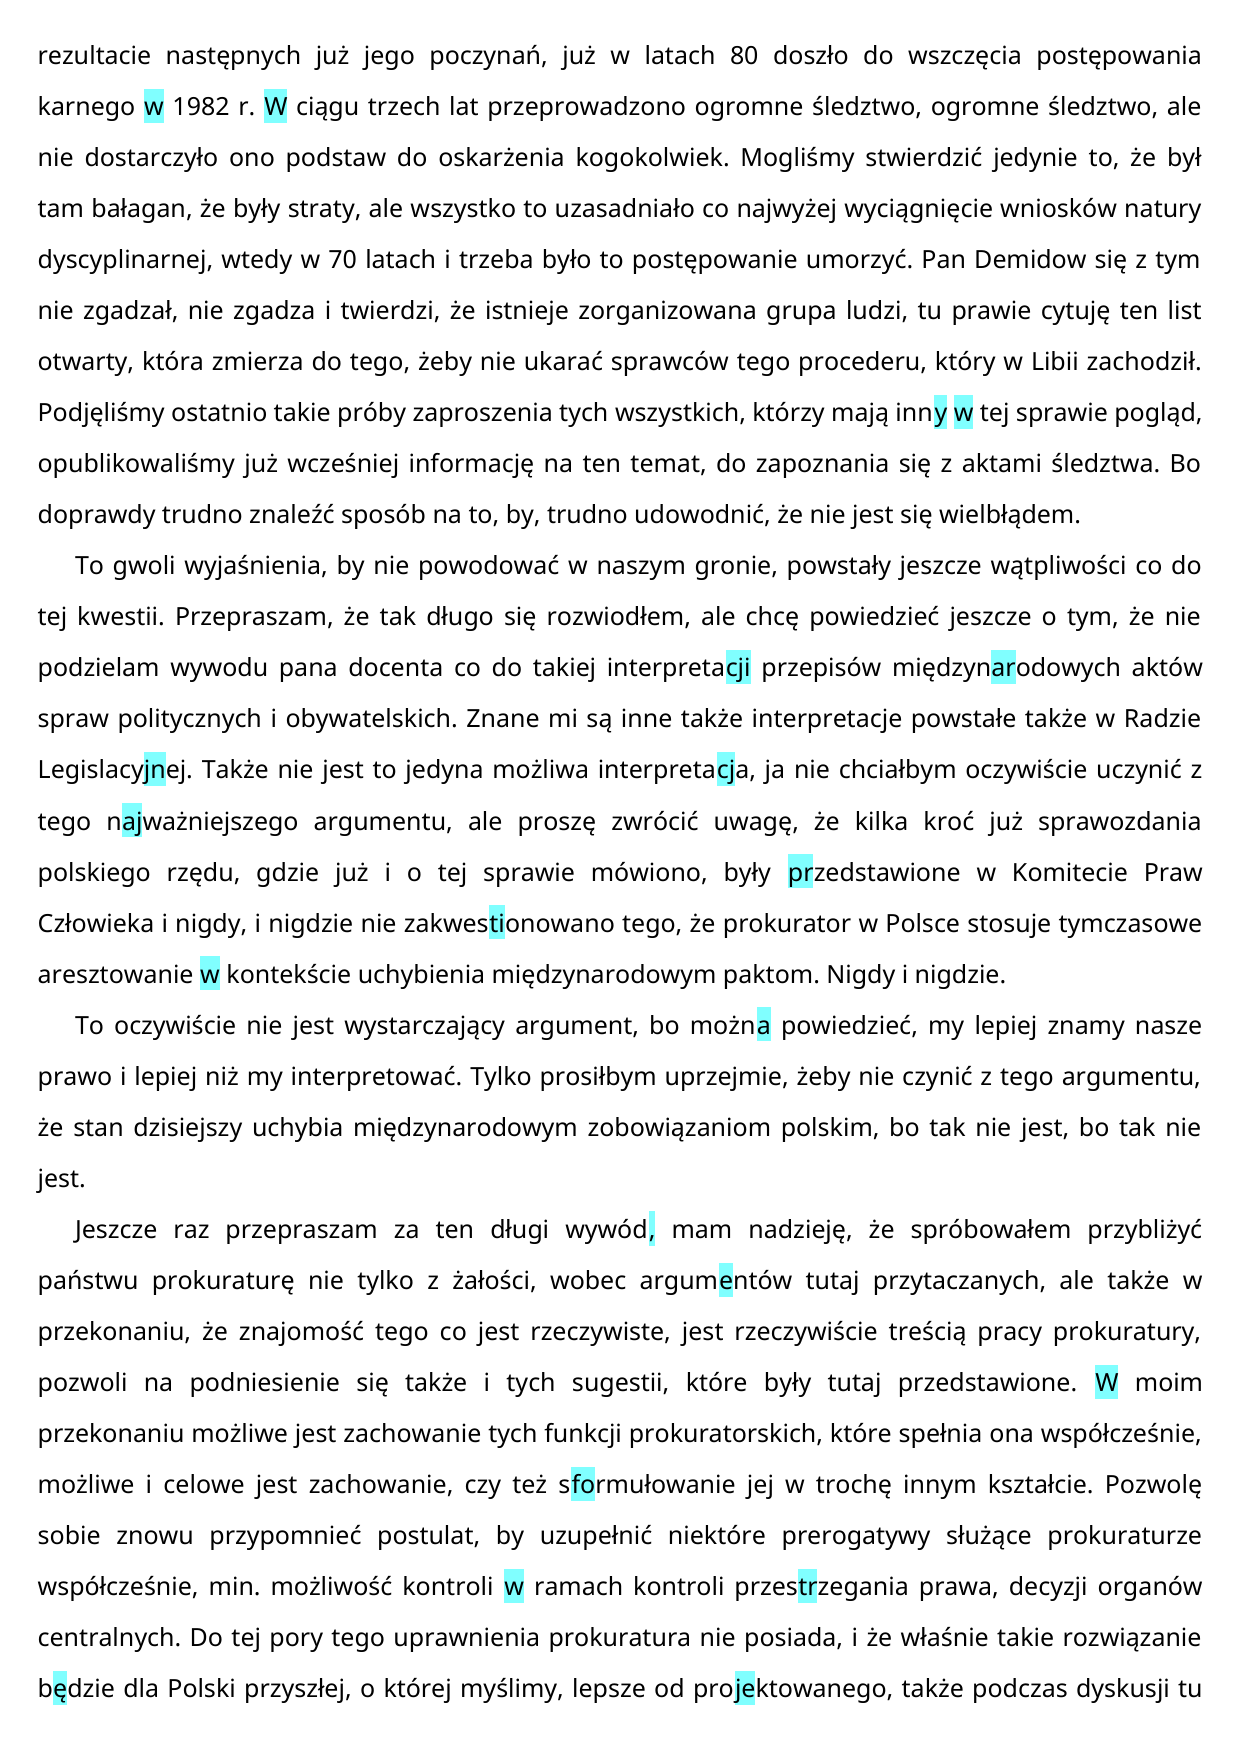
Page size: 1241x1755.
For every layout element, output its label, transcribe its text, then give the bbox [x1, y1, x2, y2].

text To oczywiście nie jest wystarczający argument, bo można powiedzieć, my lepiej znamy nasze prawo i lepiej niż my interpretować. Tylko prosiłbym uprzejmie, żeby nie czynić z tego argumentu, że stan dzisiejszy uchybia międzynarodowym zobowiązaniom polskim, bo tak nie jest, bo tak nie jest. [37, 1007, 1203, 1194]
text rezultacie następnych już jego poczynań, już w latach 80 doszło do wszczęcia postępowania karnego w 1982 r. W ciągu trzech lat przeprowadzono ogromne śledztwo, ogromne śledztwo, ale nie dostarczyło ono podstaw do oskarżenia kogokolwiek. Mogliśmy stwierdzić jedynie to, że był tam bałagan, że były straty, ale wszystko to uzasadniało co najwyżej wyciągnięcie wniosków natury dyscyplinarnej, wtedy w 70 latach i trzeba było to postępowanie umorzyć. Pan Demidow się z tym nie zgadzał, nie zgadza i twierdzi, że istnieje zorganizowana grupa ludzi, tu prawie cytuję ten list otwarty, która zmierza do tego, żeby nie ukarać sprawców tego procederu, który w Libii zachodził. Podjęliśmy ostatnio takie próby zaproszenia tych wszystkich, którzy mają inny w tej sprawie pogląd, opublikowaliśmy już wcześniej informację na ten temat, do zapoznania się z aktami śledztwa. Bo doprawdy trudno znaleźć sposób na to, by, trudno udowodnić, że nie jest się wielbłądem. [37, 37, 1203, 531]
text To gwoli wyjaśnienia, by nie powodować w naszym gronie, powstały jeszcze wątpliwości co do tej kwestii. Przepraszam, że tak długo się rozwiodłem, ale chcę powiedzieć jeszcze o tym, że nie podzielam wywodu pana docenta co do takiej interpretacji przepisów międzynarodowych aktów spraw politycznych i obywatelskich. Znane mi są inne także interpretacje powstałe także w Radzie Legislacyjnej. Także nie jest to jedyna możliwa interpretacja, ja nie chciałbym oczywiście uczynić z tego najważniejszego argumentu, ale proszę zwrócić uwagę, że kilka kroć już sprawozdania polskiego rzędu, gdzie już i o tej sprawie mówiono, były przedstawione w Komitecie Praw Człowieka i nigdy, i nigdzie nie zakwestionowano tego, że prokurator w Polsce stosuje tymczasowe aresztowanie w kontekście uchybienia międzynarodowym paktom. Nigdy i nigdzie. [37, 548, 1203, 990]
text Jeszcze raz przepraszam za ten długi wywód, mam nadzieję, że spróbowałem przybliżyć państwu prokuraturę nie tylko z żałości, wobec argumentów tutaj przytaczanych, ale także w przekonaniu, że znajomość tego co jest rzeczywiste, jest rzeczywiście treścią pracy prokuratury, pozwoli na podniesienie się także i tych sugestii, które były tutaj przedstawione. W moim przekonaniu możliwe jest zachowanie tych funkcji prokuratorskich, które spełnia ona współcześnie, możliwe i celowe jest zachowanie, czy też sformułowanie jej w trochę innym kształcie. Pozwolę sobie znowu przypomnieć postulat, by uzupełnić niektóre prerogatywy służące prokuraturze współcześnie, min. możliwość kontroli w ramach kontroli przestrzegania prawa, decyzji organów centralnych. Do tej pory tego uprawnienia prokuratura nie posiada, i że właśnie takie rozwiązanie będzie dla Polski przyszłej, o której myślimy, lepsze od projektowanego, także podczas dyskusji tu [37, 1211, 1203, 1705]
